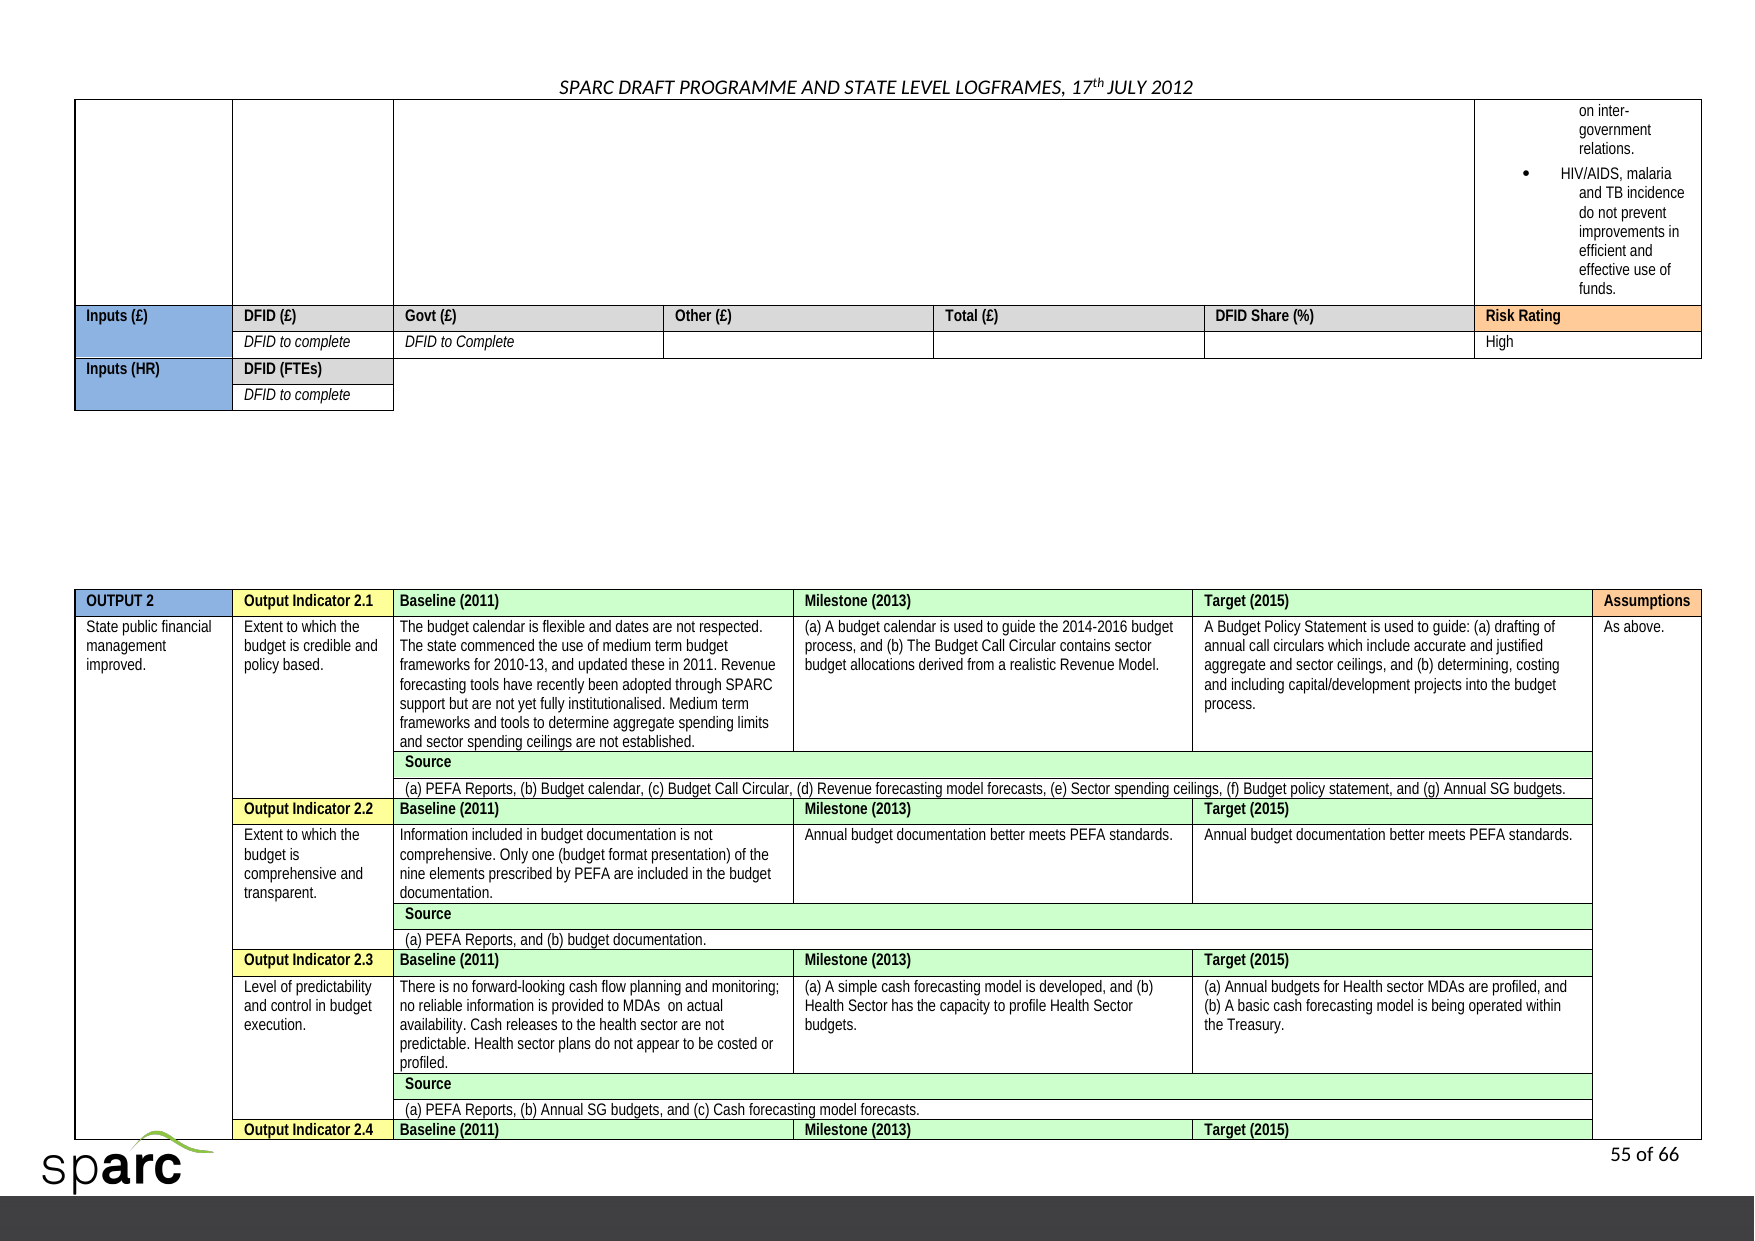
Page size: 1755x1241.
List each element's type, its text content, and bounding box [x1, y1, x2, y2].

table_cell Target (2015) [1193, 1120, 1592, 1139]
table_cell (a) A simple cash forecasting model is developed, and (b) Health Sector has the capacity to profile Health Sector budgets. [794, 977, 1192, 1072]
table_cell State public financial management improved. [76, 617, 232, 1139]
table_cell DFID Share (%) [1205, 306, 1474, 331]
table_cell [1235, 359, 1474, 384]
table_header Baseline (2011) [394, 590, 793, 616]
table_cell Extent to which the budget is comprehensive and transparent. [233, 825, 393, 949]
table_cell Information included in budget documentation is not comprehensive. Only one (budget format presentation) of the nine elements prescribed by PEFA are included in the budget documentation. [394, 825, 793, 902]
table_cell There is no forward-looking cash flow planning and monitoring; no reliable information is provided to MDAs on actual availability. Cash releases to the health sector are not predictable. Health sector plans do not appear to be costed or profiled. [394, 977, 793, 1072]
table_cell Milestone (2013) [794, 799, 1192, 824]
table_cell (a) PEFA Reports, and (b) budget documentation. [394, 930, 1592, 949]
table_cell (a) A budget calendar is used to guide the 2014-2016 budget process, and (b) The Budget Call Circular contains sector budget allocations derived from a realistic Revenue Model. [794, 617, 1192, 751]
table_cell [1474, 384, 1702, 410]
table_cell The budget calendar is flexible and dates are not respected. The state commenced the use of medium term budget frameworks for 2010-13, and updated these in 2011. Revenue forecasting tools have recently been adopted through SPARC support but are not yet fully institutionalised. Medium term frameworks and tools to determine aggregate spending limits and sector spending ceilings are not established. [394, 617, 793, 751]
table_cell (a) PEFA Reports, (b) Budget calendar, (c) Budget Call Circular, (d) Revenue forecasting model forecasts, (e) Sector spending ceilings, (f) Budget policy statement, and (g) Annual SG budgets. [394, 779, 1592, 798]
table_cell Source [394, 752, 1592, 777]
table_cell Annual budget documentation better meets PEFA standards. [794, 825, 1192, 902]
table_cell [791, 384, 1012, 410]
table_cell Baseline (2011) [394, 1120, 793, 1139]
table_cell A Budget Policy Statement is used to guide: (a) drafting of annual call circulars which include accurate and justified aggregate and sector ceilings, and (b) determining, costing and including capital/development projects into the budget process. [1193, 617, 1592, 751]
table_cell Inputs (HR) [76, 359, 232, 410]
table_cell Other (£) [664, 306, 933, 331]
table_cell DFID (FTEs) [233, 359, 393, 384]
table_cell Milestone (2013) [794, 1120, 1192, 1139]
table_cell Output Indicator 2.2 [233, 799, 393, 824]
table_cell (a) Annual budgets for Health sector MDAs are profiled, and (b) A basic cash forecasting model is being operated within the Treasury. [1193, 977, 1592, 1072]
table_cell on inter-government relations. HIV/AIDS, malaria and TB incidence do not prevent improvements in efficient and effective use of funds. [1475, 100, 1701, 304]
table_cell Source [394, 904, 1592, 929]
table_cell Total (£) [934, 306, 1204, 331]
table_cell Level of predictability and control in budget execution. [233, 977, 393, 1119]
table_cell Risk Rating [1475, 306, 1701, 331]
table_cell [1012, 384, 1235, 410]
table_cell Baseline (2011) [394, 799, 793, 824]
table_header Output Indicator 2.1 [233, 590, 393, 616]
table_cell [394, 359, 791, 384]
table_cell Extent to which the budget is credible and policy based. [233, 617, 393, 798]
table_cell High [1475, 332, 1701, 357]
table_cell [664, 332, 933, 357]
table_header OUTPUT 2 [76, 590, 232, 616]
table_cell [1235, 384, 1474, 410]
table_cell [1474, 359, 1702, 384]
table_cell Output Indicator 2.3 [233, 950, 393, 976]
table_cell Baseline (2011) [394, 950, 793, 976]
table_cell [791, 359, 1012, 384]
table_cell [1012, 359, 1235, 384]
table_cell Govt (£) [394, 306, 663, 331]
table_cell Target (2015) [1193, 799, 1592, 824]
table_cell Output Indicator 2.4 [233, 1120, 393, 1139]
table_cell As above. [1593, 617, 1701, 1139]
table_cell DFID to Complete [394, 332, 663, 357]
table_cell [76, 100, 232, 304]
table_cell Inputs (£) [76, 306, 232, 357]
table_cell [233, 100, 393, 304]
table_cell [394, 384, 791, 410]
table_cell Milestone (2013) [794, 950, 1192, 976]
table_cell [394, 100, 1474, 304]
table_cell DFID (£) [233, 306, 393, 331]
table_cell DFID to complete [233, 385, 393, 410]
table_header Milestone (2013) [794, 590, 1192, 616]
table_header Assumptions [1593, 590, 1701, 616]
table_cell [1205, 332, 1474, 357]
table_cell Source [394, 1074, 1592, 1099]
table_cell Annual budget documentation better meets PEFA standards. [1193, 825, 1592, 902]
table_header Target (2015) [1193, 590, 1592, 616]
table_cell [934, 332, 1204, 357]
table_cell DFID to complete [233, 332, 393, 357]
table_cell Target (2015) [1193, 950, 1592, 976]
table_cell (a) PEFA Reports, (b) Annual SG budgets, and (c) Cash forecasting model forecasts. [394, 1100, 1592, 1119]
